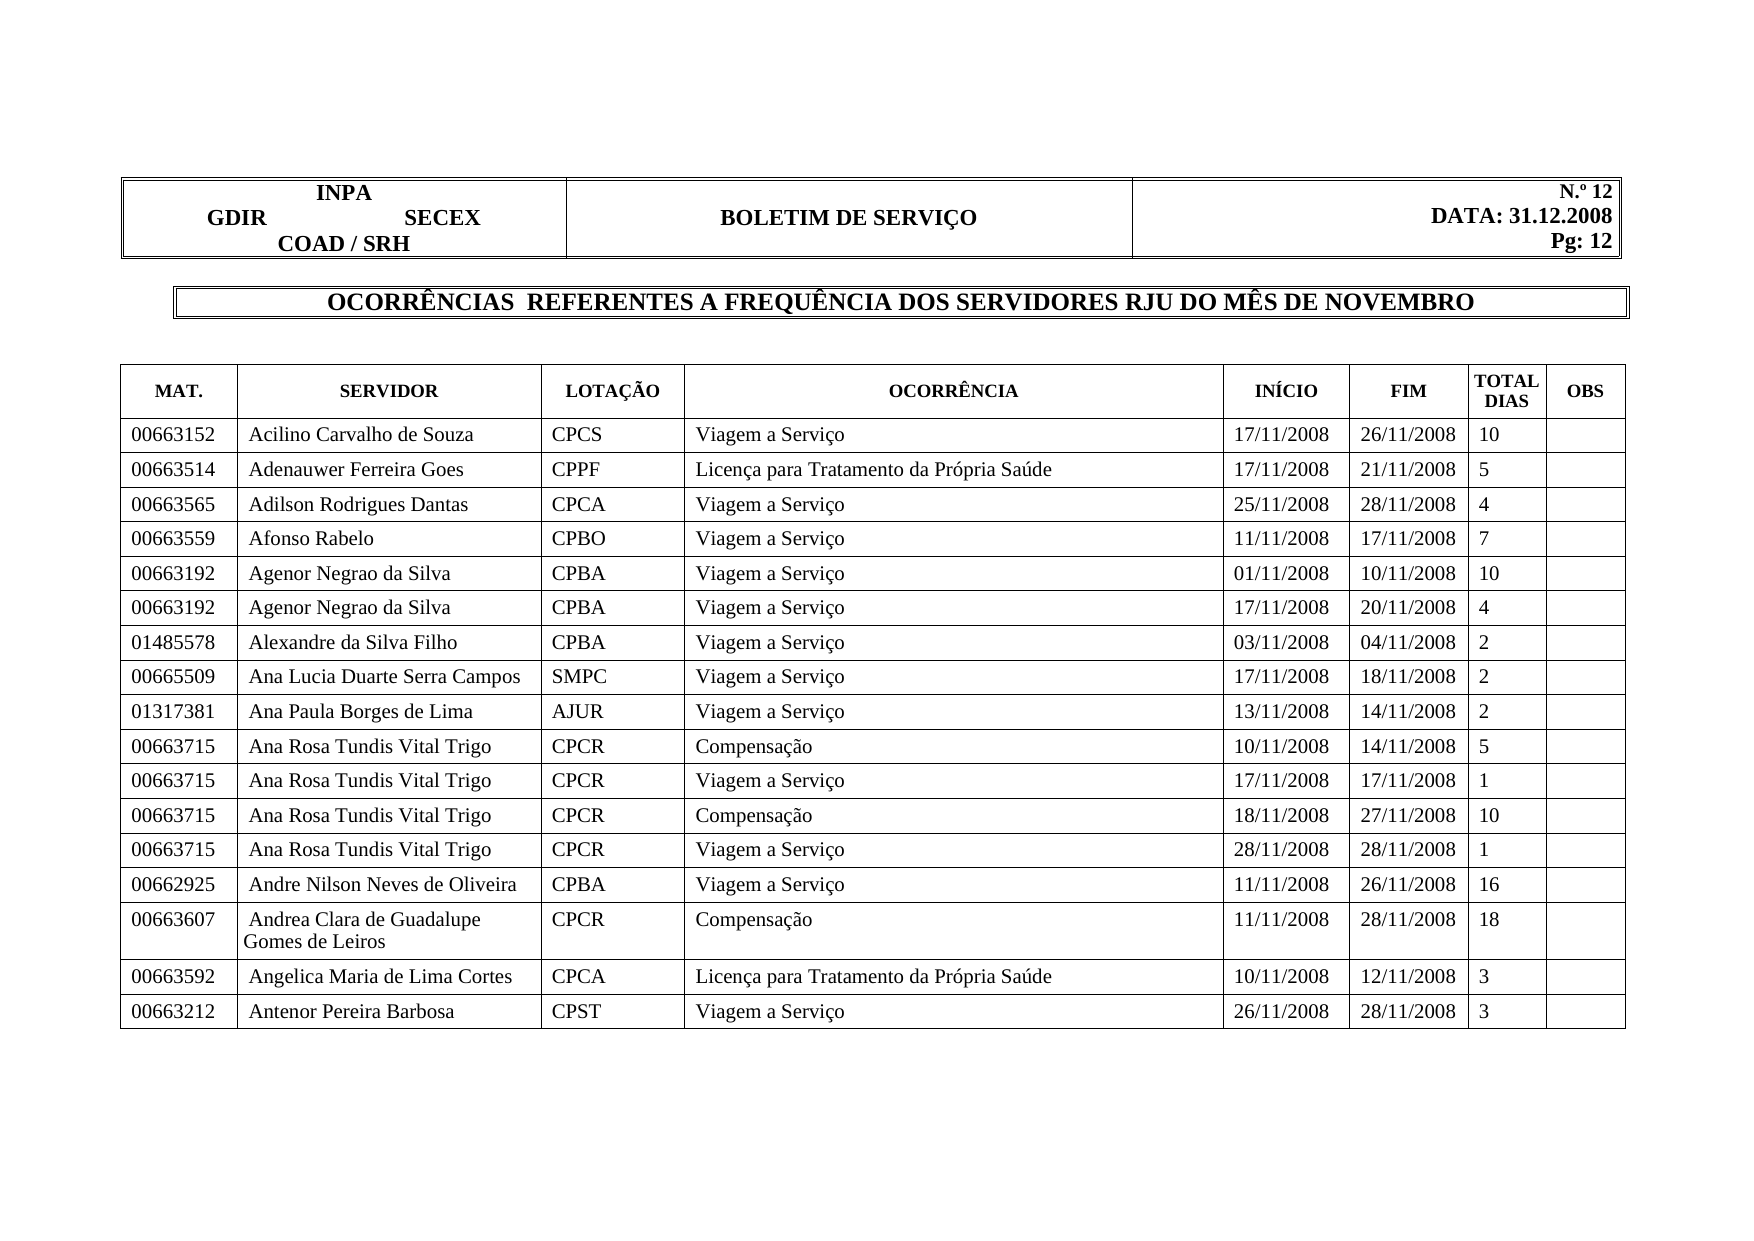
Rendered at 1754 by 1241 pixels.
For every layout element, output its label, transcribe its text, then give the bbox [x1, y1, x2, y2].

table_cell [1547, 522, 1625, 556]
table_cell 5 [1469, 453, 1546, 487]
table_cell Ana Paula Borges de Lima [238, 695, 541, 729]
table_cell [1547, 695, 1625, 729]
table_header SERVIDOR [238, 365, 541, 417]
table_cell 00662925 [121, 868, 237, 902]
table_cell Agenor Negrao da Silva [238, 557, 541, 590]
table_cell Viagem a Serviço [685, 661, 1223, 694]
table_cell 00663212 [121, 995, 237, 1028]
table_cell Viagem a Serviço [685, 995, 1223, 1028]
table_cell 10 [1469, 799, 1546, 832]
table_cell 00663715 [121, 730, 237, 763]
table_cell 00665509 [121, 661, 237, 694]
table_cell 16 [1469, 868, 1546, 902]
table_cell [1547, 661, 1625, 694]
table_cell [1547, 488, 1625, 521]
table_cell Andrea Clara de Guadalupe Gomes de Leiros [238, 903, 541, 959]
table_header OCORRÊNCIA [685, 365, 1223, 417]
table_cell CPPF [542, 453, 684, 487]
table_cell 00663192 [121, 591, 237, 625]
table_cell 7 [1469, 522, 1546, 556]
table_cell 28/11/2008 [1350, 834, 1468, 867]
table_cell 13/11/2008 [1224, 695, 1349, 729]
table_cell Viagem a Serviço [685, 695, 1223, 729]
table_cell Compensação [685, 730, 1223, 763]
table_cell 10 [1469, 419, 1546, 452]
table_cell 00663715 [121, 799, 237, 832]
table_cell 01/11/2008 [1224, 557, 1349, 590]
table_cell 00663565 [121, 488, 237, 521]
table_cell Viagem a Serviço [685, 591, 1223, 625]
table_cell 00663152 [121, 419, 237, 452]
table_cell 4 [1469, 488, 1546, 521]
table_cell 25/11/2008 [1224, 488, 1349, 521]
table_header TOTAL DIAS [1469, 365, 1546, 417]
table_cell [1547, 799, 1625, 832]
table_cell Afonso Rabelo [238, 522, 541, 556]
table_cell SMPC [542, 661, 684, 694]
table_header FIM [1350, 365, 1468, 417]
table_cell CPCR [542, 799, 684, 832]
table_cell AJUR [542, 695, 684, 729]
table_cell 17/11/2008 [1350, 764, 1468, 798]
table_cell Ana Rosa Tundis Vital Trigo [238, 730, 541, 763]
table_cell Ana Lucia Duarte Serra Campos [238, 661, 541, 694]
table_cell CPBA [542, 591, 684, 625]
table_cell 11/11/2008 [1224, 868, 1349, 902]
table_cell 00663514 [121, 453, 237, 487]
table_cell 00663715 [121, 834, 237, 867]
table_cell Compensação [685, 903, 1223, 959]
table_cell CPCR [542, 834, 684, 867]
table_cell 14/11/2008 [1350, 730, 1468, 763]
table_cell 01317381 [121, 695, 237, 729]
table_cell 14/11/2008 [1350, 695, 1468, 729]
table_cell Licença para Tratamento da Própria Saúde [685, 453, 1223, 487]
table_cell 28/11/2008 [1350, 995, 1468, 1028]
table_cell 5 [1469, 730, 1546, 763]
table_cell Agenor Negrao da Silva [238, 591, 541, 625]
table_cell 18 [1469, 903, 1546, 959]
table_cell Ana Rosa Tundis Vital Trigo [238, 834, 541, 867]
table_cell [1547, 730, 1625, 763]
table_cell Viagem a Serviço [685, 764, 1223, 798]
table_cell 1 [1469, 764, 1546, 798]
table_cell 21/11/2008 [1350, 453, 1468, 487]
table_cell 17/11/2008 [1224, 419, 1349, 452]
table_cell 04/11/2008 [1350, 626, 1468, 659]
table_cell 18/11/2008 [1224, 799, 1349, 832]
table_header MAT. [121, 365, 237, 417]
table_cell 27/11/2008 [1350, 799, 1468, 832]
table_cell [1547, 995, 1625, 1028]
table_cell Viagem a Serviço [685, 557, 1223, 590]
table_cell 26/11/2008 [1350, 868, 1468, 902]
table_cell Ana Rosa Tundis Vital Trigo [238, 799, 541, 832]
table_cell 17/11/2008 [1224, 453, 1349, 487]
table_cell [1547, 419, 1625, 452]
table_header INPA GDIR SECEX COAD / SRH [124, 181, 566, 256]
table_cell 3 [1469, 960, 1546, 994]
table_cell 00663607 [121, 903, 237, 959]
table_cell Licença para Tratamento da Própria Saúde [685, 960, 1223, 994]
table_cell Angelica Maria de Lima Cortes [238, 960, 541, 994]
table_cell 12/11/2008 [1350, 960, 1468, 994]
table_cell 00663559 [121, 522, 237, 556]
table_cell 17/11/2008 [1224, 764, 1349, 798]
table_cell CPCR [542, 730, 684, 763]
table_cell 18/11/2008 [1350, 661, 1468, 694]
table_cell [1547, 764, 1625, 798]
table_cell 10/11/2008 [1224, 730, 1349, 763]
table_cell CPCA [542, 488, 684, 521]
table_cell [1547, 960, 1625, 994]
table_cell 00663715 [121, 764, 237, 798]
table_cell [1547, 626, 1625, 659]
table_cell Alexandre da Silva Filho [238, 626, 541, 659]
table_cell 1 [1469, 834, 1546, 867]
table_header BOLETIM DE SERVIÇO [567, 181, 1132, 256]
table_cell [1547, 903, 1625, 959]
table_cell 11/11/2008 [1224, 903, 1349, 959]
table_cell CPBA [542, 868, 684, 902]
table_cell 26/11/2008 [1350, 419, 1468, 452]
table_cell CPCA [542, 960, 684, 994]
table_cell Ana Rosa Tundis Vital Trigo [238, 764, 541, 798]
table_cell 10/11/2008 [1350, 557, 1468, 590]
table_cell Adilson Rodrigues Dantas [238, 488, 541, 521]
table_cell CPCS [542, 419, 684, 452]
table_cell Compensação [685, 799, 1223, 832]
table_cell 28/11/2008 [1350, 903, 1468, 959]
table_cell [1547, 453, 1625, 487]
table_cell 17/11/2008 [1224, 661, 1349, 694]
table_cell 2 [1469, 695, 1546, 729]
table_cell Viagem a Serviço [685, 868, 1223, 902]
table_cell 11/11/2008 [1224, 522, 1349, 556]
table_cell 4 [1469, 591, 1546, 625]
table_header OBS [1547, 365, 1625, 417]
table_cell CPBO [542, 522, 684, 556]
table_header INÍCIO [1224, 365, 1349, 417]
table_cell Acilino Carvalho de Souza [238, 419, 541, 452]
table_cell 10/11/2008 [1224, 960, 1349, 994]
table_cell 03/11/2008 [1224, 626, 1349, 659]
table_cell CPCR [542, 764, 684, 798]
table_cell Viagem a Serviço [685, 419, 1223, 452]
table_cell 00663592 [121, 960, 237, 994]
table_cell [1547, 834, 1625, 867]
table_cell [1547, 591, 1625, 625]
table_cell Viagem a Serviço [685, 626, 1223, 659]
table_cell 10 [1469, 557, 1546, 590]
table_cell 01485578 [121, 626, 237, 659]
table_cell CPBA [542, 626, 684, 659]
table_header OCORRÊNCIAS REFERENTES A FREQUÊNCIA DOS SERVIDORES RJU DO MÊS de novembro [177, 289, 1626, 316]
table_cell Antenor Pereira Barbosa [238, 995, 541, 1028]
table_cell 3 [1469, 995, 1546, 1028]
table_cell Viagem a Serviço [685, 834, 1223, 867]
table_cell CPST [542, 995, 684, 1028]
table_cell [1547, 868, 1625, 902]
table_header LOTAÇÃO [542, 365, 684, 417]
table_cell CPCR [542, 903, 684, 959]
table_cell Adenauwer Ferreira Goes [238, 453, 541, 487]
table_cell Viagem a Serviço [685, 488, 1223, 521]
table_cell Viagem a Serviço [685, 522, 1223, 556]
table_cell 2 [1469, 626, 1546, 659]
table_cell [1547, 557, 1625, 590]
table_cell 00663192 [121, 557, 237, 590]
table_cell Andre Nilson Neves de Oliveira [238, 868, 541, 902]
table_cell 2 [1469, 661, 1546, 694]
table_cell 17/11/2008 [1224, 591, 1349, 625]
table_cell 17/11/2008 [1350, 522, 1468, 556]
table_cell 26/11/2008 [1224, 995, 1349, 1028]
table_header N.º 12 DATA: 31.12.2008 Pg: 12 [1133, 181, 1619, 256]
table_cell CPBA [542, 557, 684, 590]
table_cell 20/11/2008 [1350, 591, 1468, 625]
table_cell 28/11/2008 [1224, 834, 1349, 867]
table_cell 28/11/2008 [1350, 488, 1468, 521]
